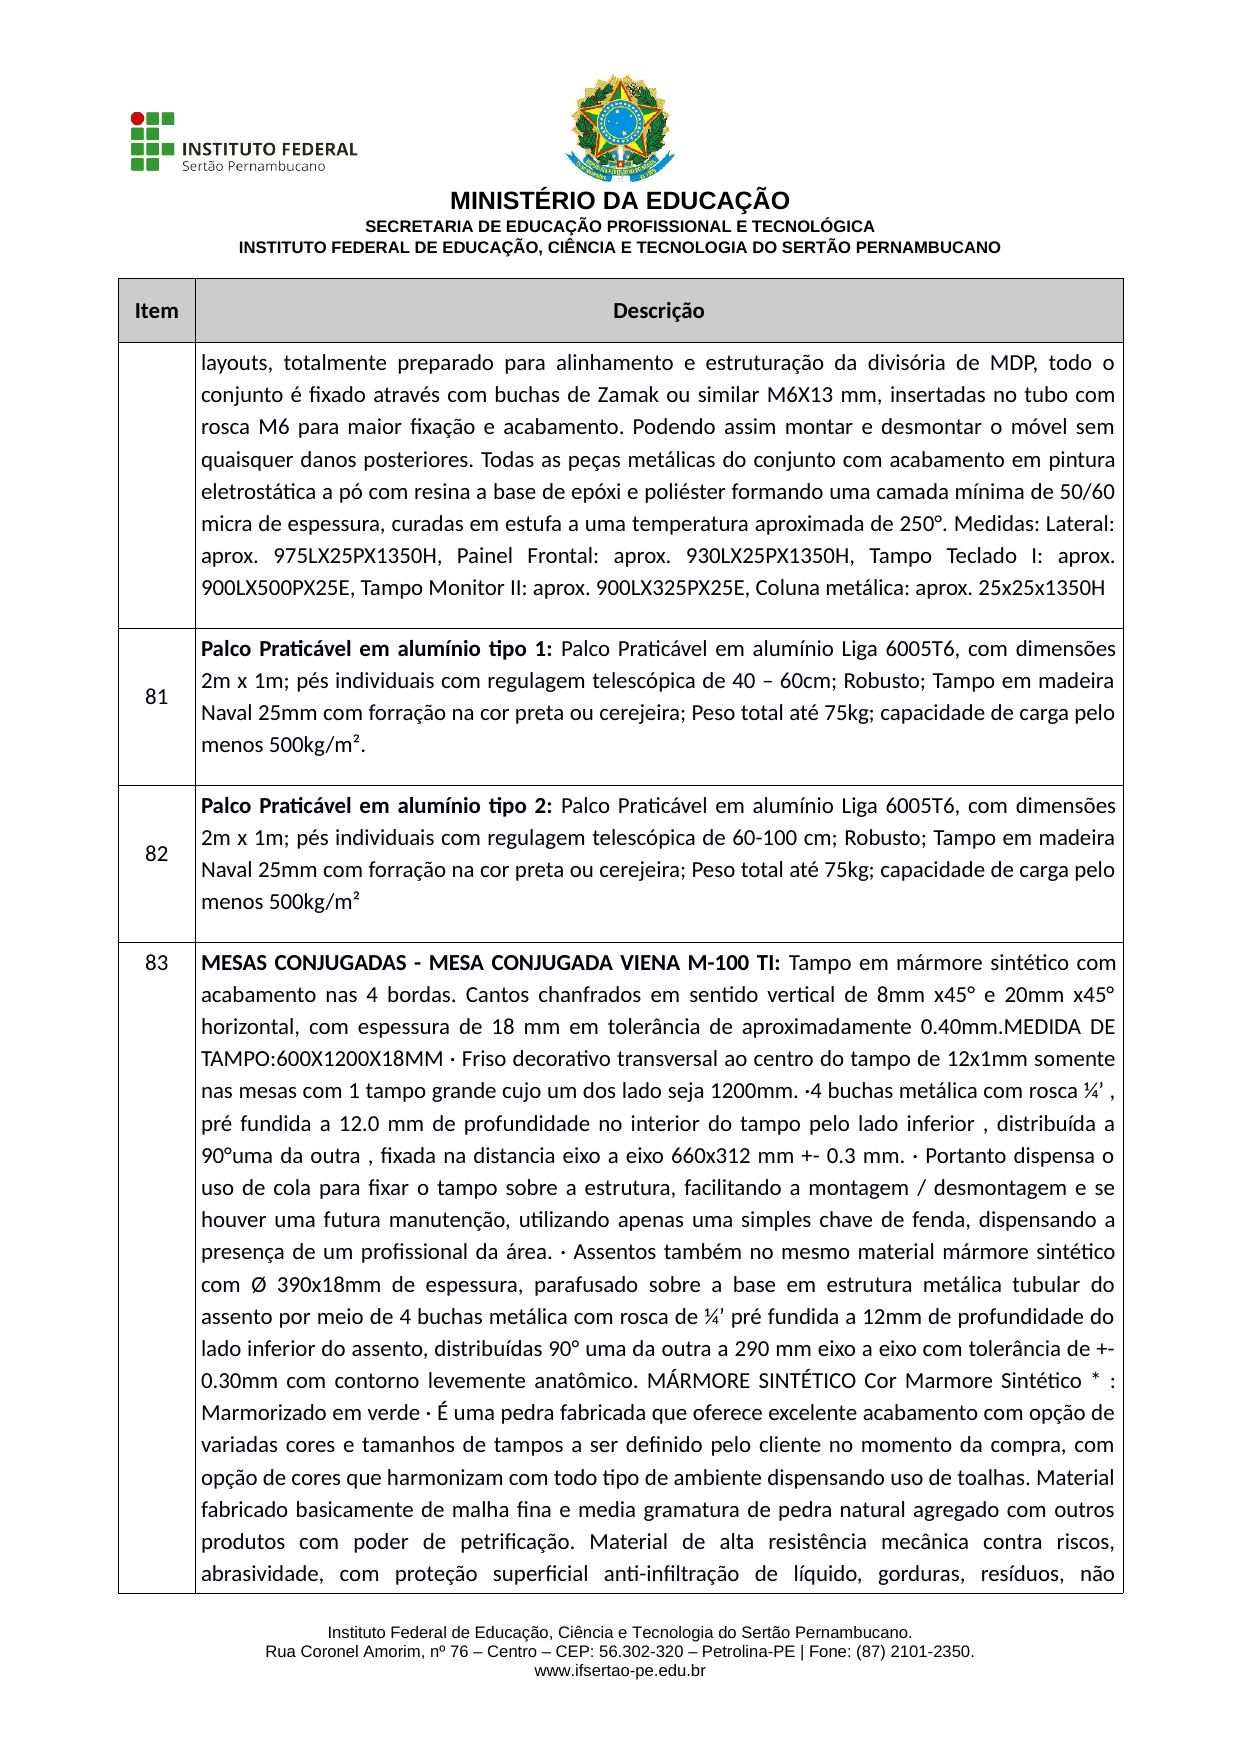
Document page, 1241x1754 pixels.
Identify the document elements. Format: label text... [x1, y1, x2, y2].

table_cell 81 [119, 629, 195, 785]
table_cell layouts, totalmente preparado para alinhamento e estruturação da divisória de MDP, todo o conjunto é fixado através com buchas de Zamak ou similar M6X13 mm, insertadas no tubo com rosca M6 para maior fixação e acabamento. Podendo assim montar e desmontar o móvel sem quaisquer danos posteriores. Todas as peças metálicas do conjunto com acabamento em pintura eletrostática a pó com resina a base de epóxi e poliéster formando uma camada mínima de 50/60 micra de espessura, curadas em estufa a uma temperatura aproximada de 250°. Medidas: Lateral: aprox. 975LX25PX1350H, Painel Frontal: aprox. 930LX25PX1350H, Tampo Teclado I: aprox. 900LX500PX25E, Tampo Monitor II: aprox. 900LX325PX25E, Coluna metálica: aprox. 25x25x1350H [196, 343, 1123, 628]
picture [565, 74, 675, 182]
table_header Descrição [196, 279, 1123, 342]
table_cell MESAS CONJUGADAS - MESA CONJUGADA VIENA M-100 TI: Tampo em mármore sintético com acabamento nas 4 bordas. Cantos chanfrados em sentido vertical de 8mm x45° e 20mm x45° horizontal, com espessura de 18 mm em tolerância de aproximadamente 0.40mm.MEDIDA DE TAMPO:600X1200X18MM · Friso decorativo transversal ao centro do tampo de 12x1mm somente nas mesas com 1 tampo grande cujo um dos lado seja 1200mm. ·4 buchas metálica com rosca ¼’ , pré fundida a 12.0 mm de profundidade no interior do tampo pelo lado inferior , distribuída a 90°uma da outra , fixada na distancia eixo a eixo 660x312 mm +- 0.3 mm. · Portanto dispensa o uso de cola para fixar o tampo sobre a estrutura, facilitando a montagem / desmontagem e se houver uma futura manutenção, utilizando apenas uma simples chave de fenda, dispensando a presença de um profissional da área. · Assentos também no mesmo material mármore sintético com Ø 390x18mm de espessura, parafusado sobre a base em estrutura metálica tubular do assento por meio de 4 buchas metálica com rosca de ¼’ pré fundida a 12mm de profundidade do lado inferior do assento, distribuídas 90° uma da outra a 290 mm eixo a eixo com tolerância de +-0.30mm com contorno levemente anatômico. MÁRMORE SINTÉTICO Cor Marmore Sintético * : Marmorizado em verde · É uma pedra fabricada que oferece excelente acabamento com opção de variadas cores e tamanhos de tampos a ser definido pelo cliente no momento da compra, com opção de cores que harmonizam com todo tipo de ambiente dispensando uso de toalhas. Material fabricado basicamente de malha fina e media gramatura de pedra natural agregado com outros produtos com poder de petrificação. Material de alta resistência mecânica contra riscos, abrasividade, com proteção superficial anti-infiltração de líquido, gorduras, resíduos, não [196, 943, 1123, 1593]
table_cell Palco Praticável em alumínio tipo 1: Palco Praticável em alumínio Liga 6005T6, com dimensões 2m x 1m; pés individuais com regulagem telescópica de 40 – 60cm; Robusto; Tampo em madeira Naval 25mm com forração na cor preta ou cerejeira; Peso total até 75kg; capacidade de carga pelo menos 500kg/m². [196, 629, 1123, 785]
table_cell Palco Praticável em alumínio tipo 2: Palco Praticável em alumínio Liga 6005T6, com dimensões 2m x 1m; pés individuais com regulagem telescópica de 60-100 cm; Robusto; Tampo em madeira Naval 25mm com forração na cor preta ou cerejeira; Peso total até 75kg; capacidade de carga pelo menos 500kg/m² [196, 786, 1123, 942]
table_header Item [119, 279, 195, 342]
table_cell [119, 343, 195, 628]
table_cell 83 [119, 943, 195, 1593]
picture [130, 112, 358, 171]
table_cell 82 [119, 786, 195, 942]
